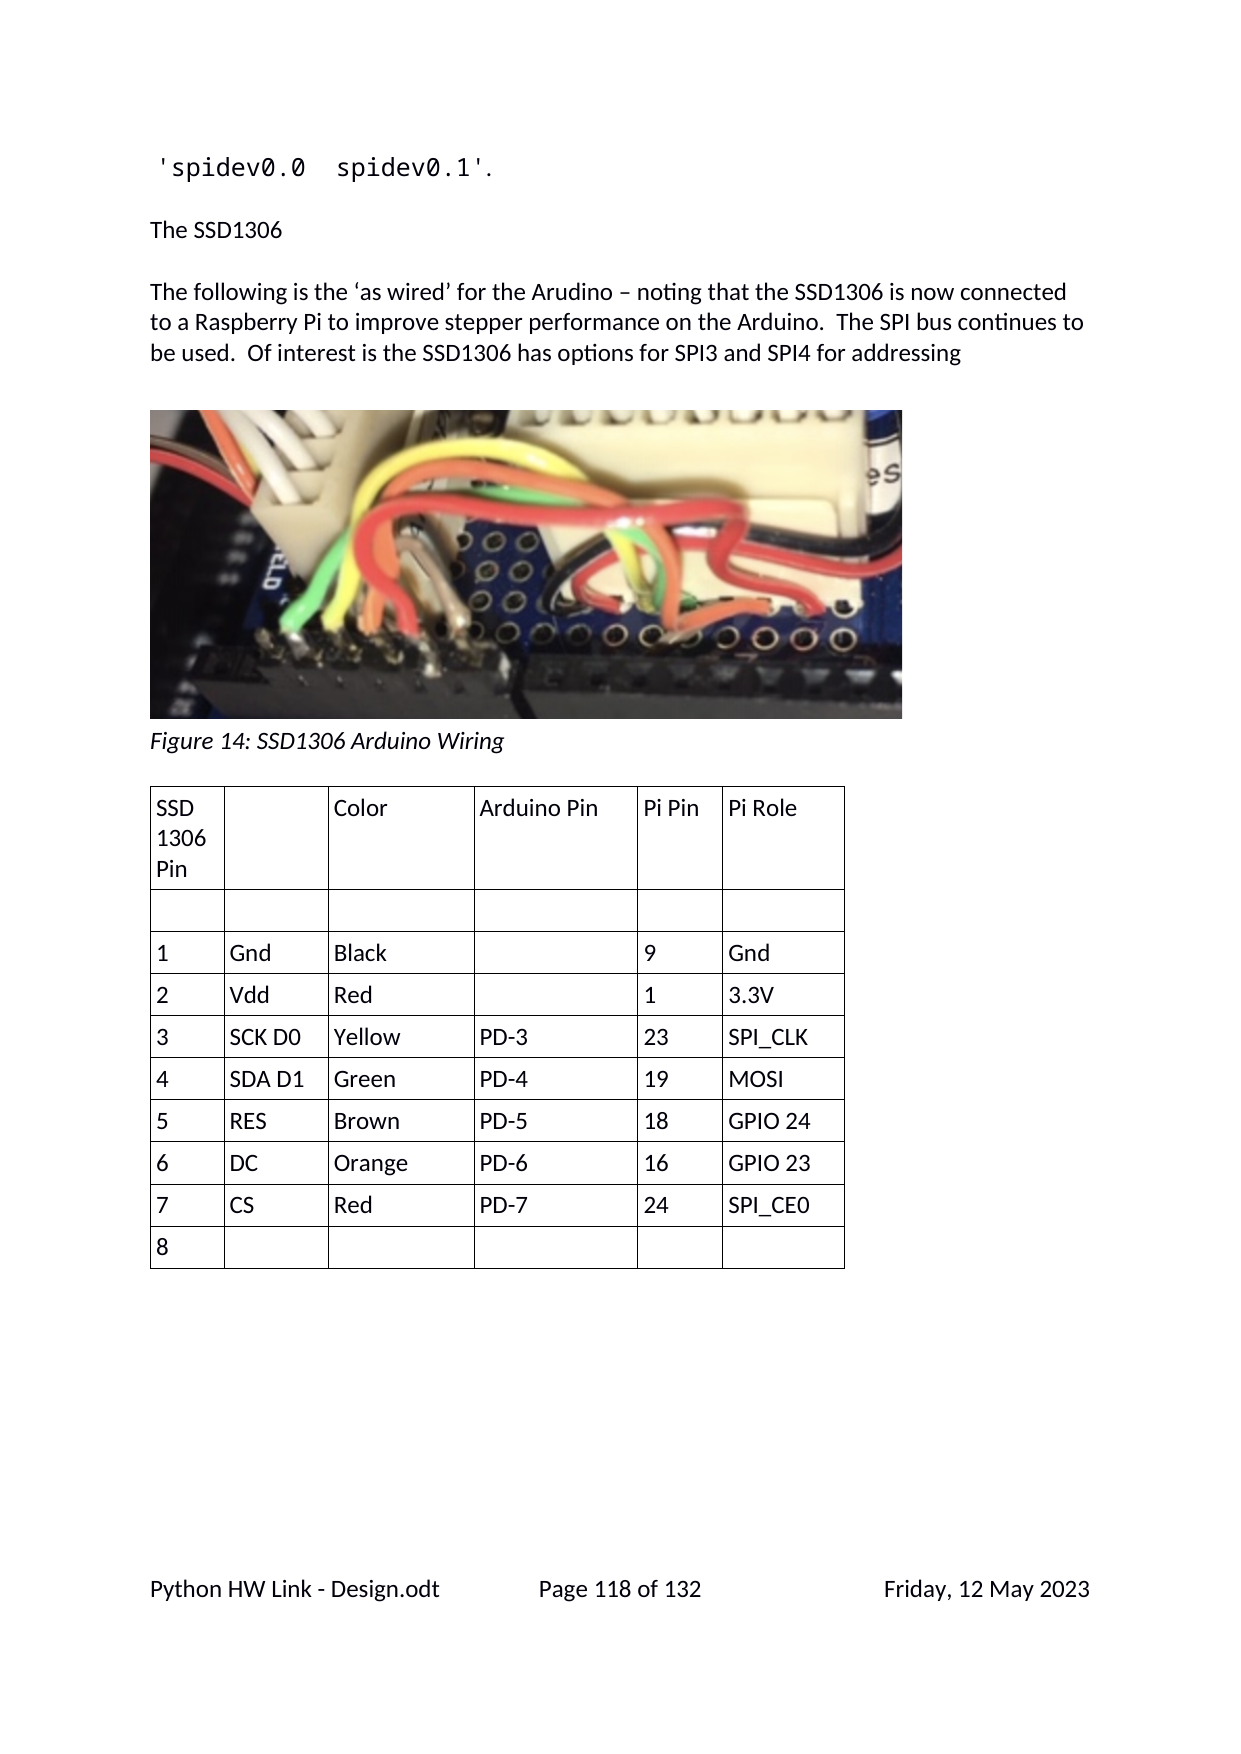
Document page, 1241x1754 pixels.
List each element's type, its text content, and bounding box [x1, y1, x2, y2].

table_cell 4 [151, 1058, 224, 1099]
table_cell [225, 890, 328, 931]
table_cell [475, 890, 637, 931]
table_cell [151, 890, 224, 931]
table_cell 23 [638, 1016, 722, 1057]
table_cell CS [225, 1185, 328, 1226]
table_cell 5 [151, 1100, 224, 1141]
table_cell Green [329, 1058, 474, 1099]
table_cell [475, 932, 637, 973]
table_cell [225, 1227, 328, 1268]
text The SSD1306 [150, 214, 1090, 245]
table_cell GPIO 24 [723, 1100, 844, 1141]
table_cell DC [225, 1142, 328, 1183]
table_cell [638, 1227, 722, 1268]
table_cell 7 [151, 1185, 224, 1226]
table_header Arduino Pin [475, 787, 637, 889]
table_cell 3.3V [723, 974, 844, 1015]
table_cell [329, 890, 474, 931]
table_cell RES [225, 1100, 328, 1141]
table_cell Vdd [225, 974, 328, 1015]
table_cell [723, 1227, 844, 1268]
table_cell SPI_CE0 [723, 1185, 844, 1226]
table_cell PD-7 [475, 1185, 637, 1226]
table_cell PD-3 [475, 1016, 637, 1057]
table_cell Orange [329, 1142, 474, 1183]
table_cell 2 [151, 974, 224, 1015]
table_cell 6 [151, 1142, 224, 1183]
table_cell PD-6 [475, 1142, 637, 1183]
table_cell 1 [638, 974, 722, 1015]
table_cell [638, 890, 722, 931]
table_cell Brown [329, 1100, 474, 1141]
table_cell [475, 1227, 637, 1268]
text Figure 14: SSD1306 Arduino Wiring [150, 719, 902, 755]
table_cell SCK D0 [225, 1016, 328, 1057]
table_cell 8 [151, 1227, 224, 1268]
table_cell Red [329, 1185, 474, 1226]
table_cell 19 [638, 1058, 722, 1099]
table_header [225, 787, 328, 889]
table_cell Yellow [329, 1016, 474, 1057]
table_header Pi Role [723, 787, 844, 889]
table_cell Gnd [225, 932, 328, 973]
table_cell MOSI [723, 1058, 844, 1099]
table_cell SPI_CLK [723, 1016, 844, 1057]
table_cell 24 [638, 1185, 722, 1226]
table_cell 3 [151, 1016, 224, 1057]
table_cell 9 [638, 932, 722, 973]
table_cell 18 [638, 1100, 722, 1141]
table_cell Gnd [723, 932, 844, 973]
text The following is the ‘as wired’ for the Arudino – noting that the SSD1306 is now connected to a Raspberry Pi to improve stepper performance on the Arduino. The SPI bus continues to be used. Of interest is the SSD1306 has options for SPI3 and SPI4 for addressing [150, 276, 1090, 367]
table_cell 1 [151, 932, 224, 973]
picture [150, 410, 903, 719]
table_cell 16 [638, 1142, 722, 1183]
table_header Color [329, 787, 474, 889]
table_cell PD-5 [475, 1100, 637, 1141]
table_header Pi Pin [638, 787, 722, 889]
table_cell [329, 1227, 474, 1268]
table_cell GPIO 23 [723, 1142, 844, 1183]
table_cell [723, 890, 844, 931]
table_cell PD-4 [475, 1058, 637, 1099]
table_cell Red [329, 974, 474, 1015]
text 'spidev0.0 spidev0.1'. [150, 150, 1090, 184]
table_header SSD 1306 Pin [151, 787, 224, 889]
table_cell Black [329, 932, 474, 973]
table_cell [475, 974, 637, 1015]
table_cell SDA D1 [225, 1058, 328, 1099]
